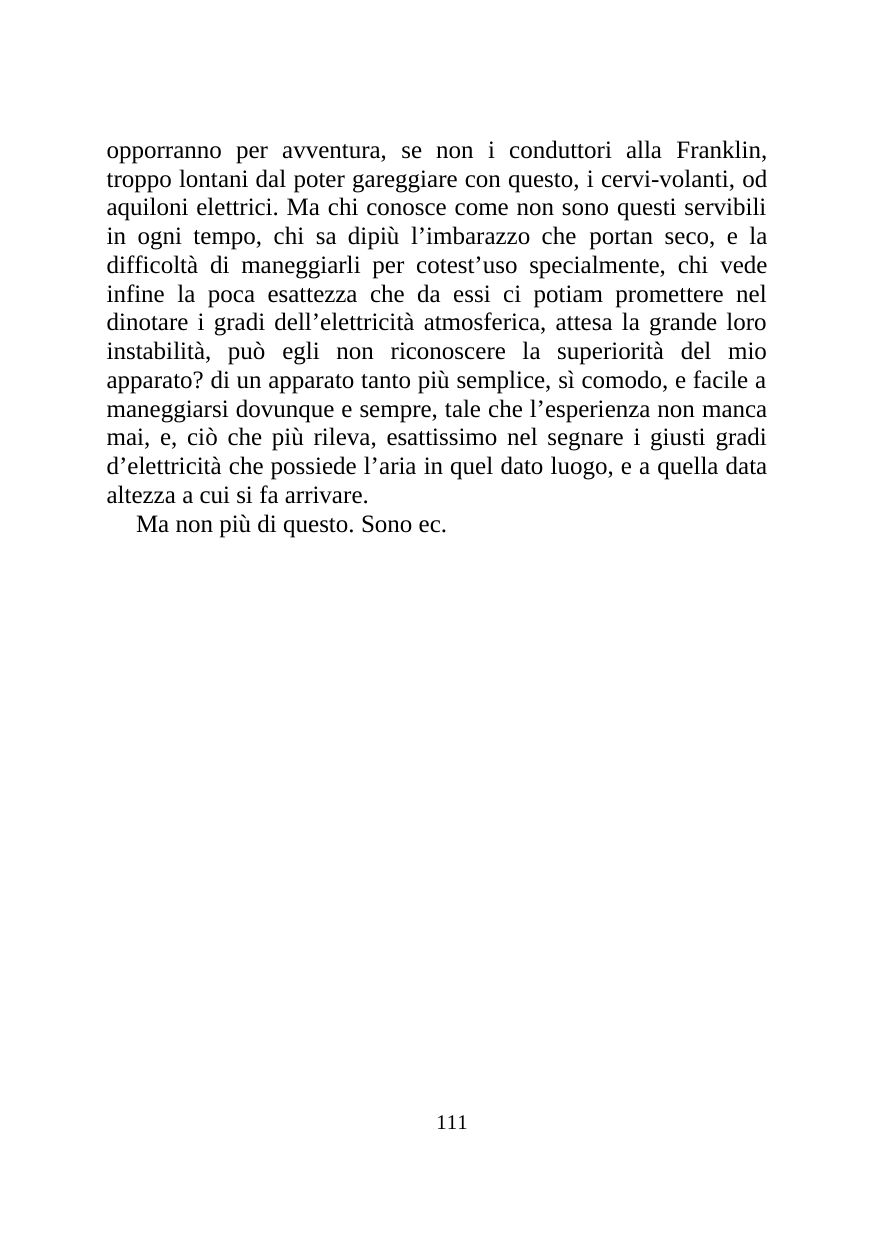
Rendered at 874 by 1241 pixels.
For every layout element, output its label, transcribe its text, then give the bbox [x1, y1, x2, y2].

text Ma non più di questo. Sono ec. [106, 509, 768, 537]
text opporranno per avventura, se non i conduttori alla Franklin, troppo lontani dal poter gareggiare con questo, i cervi-volanti, od aquiloni elettrici. Ma chi conosce come non sono questi servibili in ogni tempo, chi sa dipiù l’imbarazzo che portan seco, e la difficoltà di maneggiarli per cotest’uso specialmente, chi vede infine la poca esattezza che da essi ci potiam promettere nel dinotare i gradi dell’elettricità atmosferica, attesa la grande loro instabilità, può egli non riconoscere la superiorità del mio apparato? di un apparato tanto più semplice, sì comodo, e facile a maneggiarsi dovunque e sempre, tale che l’esperienza non manca mai, e, ciò che più rileva, esattissimo nel segnare i giusti gradi d’elettricità che possiede l’aria in quel dato luogo, e a quella data altezza a cui si fa arrivare. [106, 135, 768, 509]
